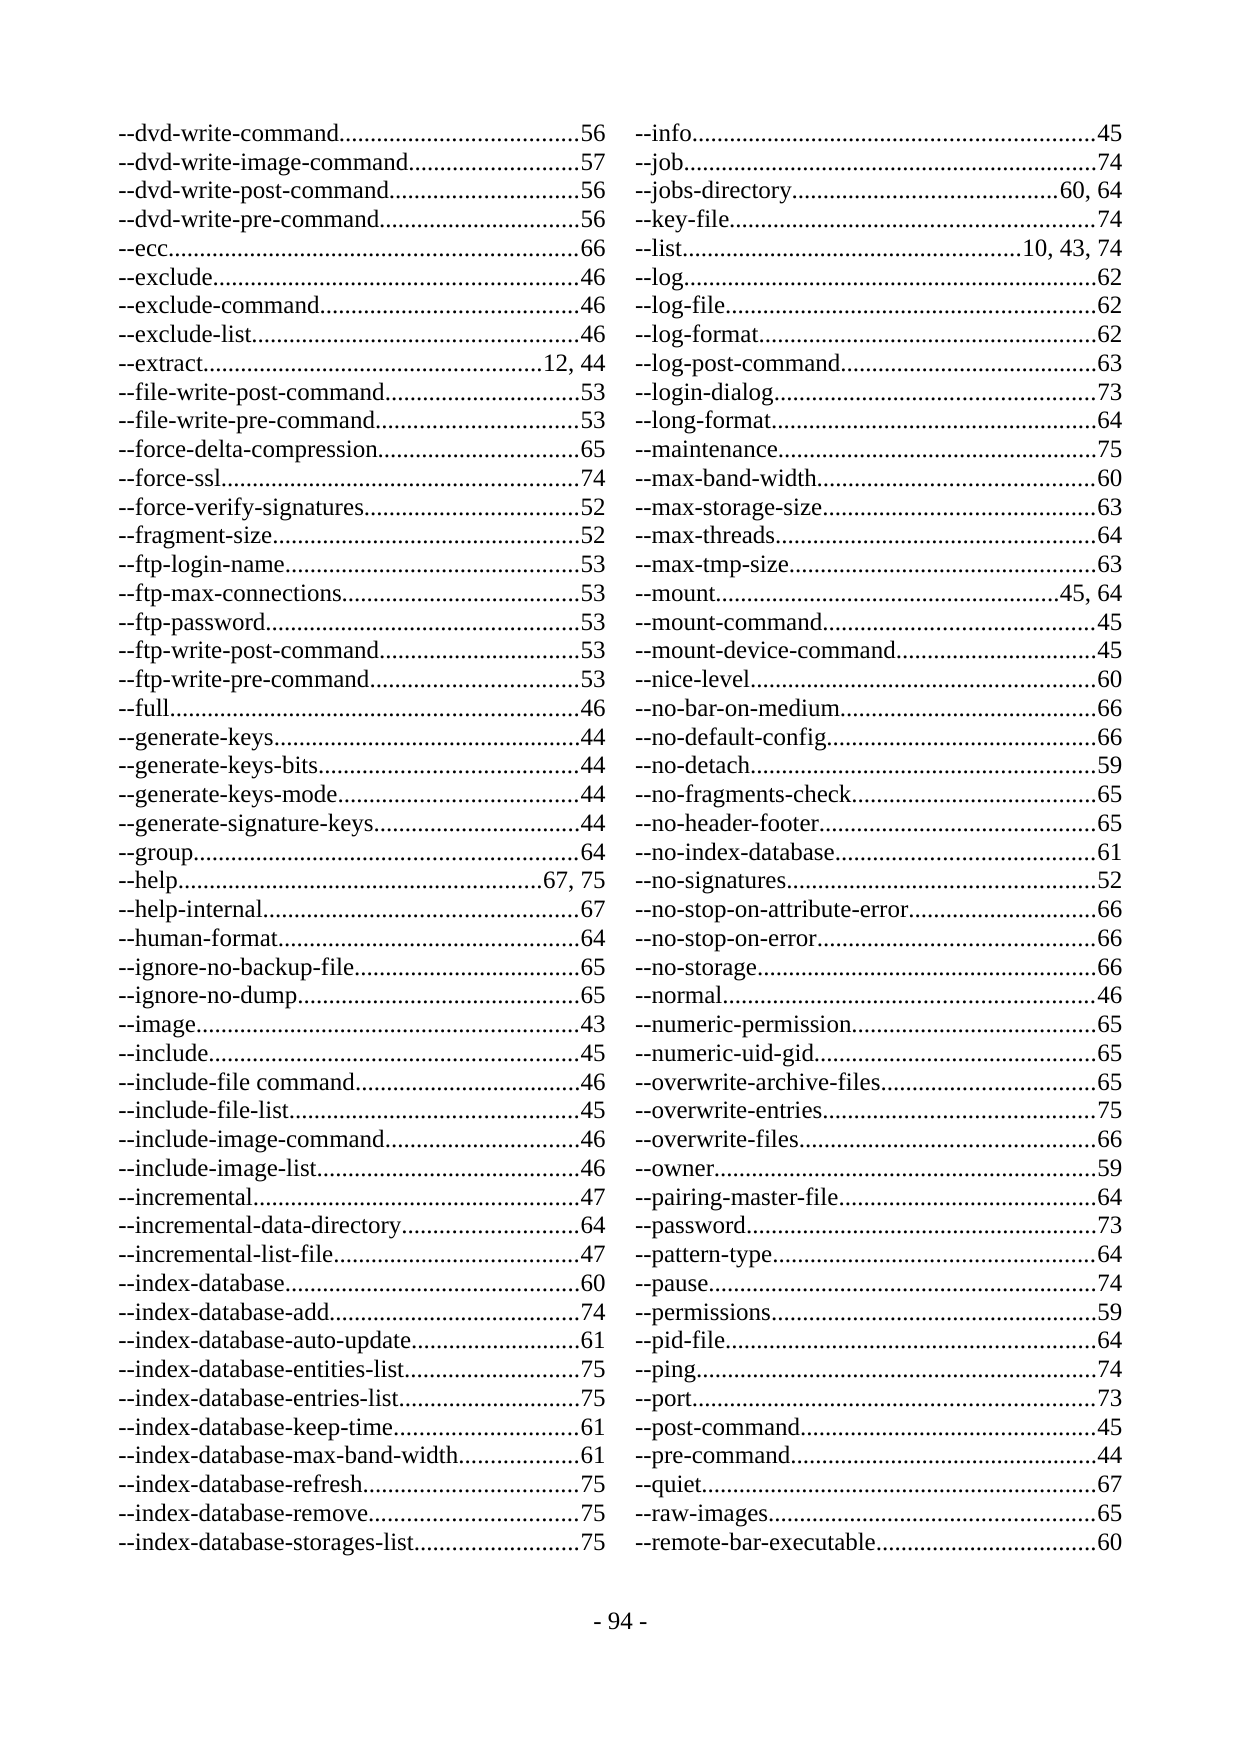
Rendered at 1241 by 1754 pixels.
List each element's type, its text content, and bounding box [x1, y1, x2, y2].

text --no-signatures 52 [635, 866, 1122, 894]
text --ftp-login-name 53 [118, 549, 605, 578]
text --log-file 62 [635, 291, 1122, 319]
text --numeric-uid-gid 65 [635, 1038, 1122, 1067]
text --dvd-write-image-command 57 [118, 147, 605, 176]
text --index-database-entities-list 75 [118, 1354, 605, 1383]
text --incremental-data-directory 64 [118, 1211, 605, 1239]
text --no-fragments-check 65 [635, 779, 1122, 808]
text --include-file-list 45 [118, 1096, 605, 1124]
text --ignore-no-dump 65 [118, 981, 605, 1009]
text --include 45 [118, 1038, 605, 1067]
text --permissions 59 [635, 1297, 1122, 1326]
text --exclude-command 46 [118, 291, 605, 319]
text --max-storage-size 63 [635, 492, 1122, 521]
text --max-threads 64 [635, 521, 1122, 549]
text --generate-keys-mode 44 [118, 779, 605, 808]
text --file-write-post-command 53 [118, 377, 605, 406]
text --owner 59 [635, 1153, 1122, 1182]
text --maintenance 75 [635, 434, 1122, 463]
text --jobs-directory 60, 64 [635, 176, 1122, 204]
text --extract 12, 44 [118, 348, 605, 377]
text --ftp-write-post-command 53 [118, 636, 605, 664]
text --group 64 [118, 837, 605, 866]
text --ecc 66 [118, 233, 605, 262]
text --ping 74 [635, 1354, 1122, 1383]
text --incremental 47 [118, 1182, 605, 1211]
text --key-file 74 [635, 204, 1122, 233]
text --exclude-list 46 [118, 319, 605, 348]
text --index-database 60 [118, 1268, 605, 1297]
text --ftp-max-connections 53 [118, 578, 605, 607]
text --login-dialog 73 [635, 377, 1122, 406]
text --post-command 45 [635, 1412, 1122, 1441]
text --no-index-database 61 [635, 837, 1122, 866]
text --dvd-write-pre-command 56 [118, 204, 605, 233]
text --pattern-type 64 [635, 1239, 1122, 1268]
text --image 43 [118, 1009, 605, 1038]
text --no-bar-on-medium 66 [635, 693, 1122, 722]
text --no-default-config 66 [635, 722, 1122, 751]
text --dvd-write-post-command 56 [118, 176, 605, 204]
text --ftp-write-pre-command 53 [118, 664, 605, 693]
text --port 73 [635, 1383, 1122, 1412]
text --fragment-size 52 [118, 521, 605, 549]
text --full 46 [118, 693, 605, 722]
text --index-database-max-band-width 61 [118, 1441, 605, 1469]
text --overwrite-entries 75 [635, 1096, 1122, 1124]
text --force-delta-compression 65 [118, 434, 605, 463]
text --nice-level 60 [635, 664, 1122, 693]
text --max-tmp-size 63 [635, 549, 1122, 578]
text --dvd-write-command 56 [118, 118, 605, 147]
text --max-band-width 60 [635, 463, 1122, 492]
text --mount 45, 64 [635, 578, 1122, 607]
text --log 62 [635, 262, 1122, 291]
text --help-internal 67 [118, 894, 605, 923]
text --index-database-storages-list 75 [118, 1527, 605, 1556]
text --ftp-password 53 [118, 607, 605, 636]
text --mount-device-command 45 [635, 636, 1122, 664]
text --index-database-auto-update 61 [118, 1326, 605, 1354]
text --no-stop-on-attribute-error 66 [635, 894, 1122, 923]
text --job 74 [635, 147, 1122, 176]
text --long-format 64 [635, 406, 1122, 434]
text --overwrite-files 66 [635, 1124, 1122, 1153]
text --no-stop-on-error 66 [635, 923, 1122, 952]
text --include-image-list 46 [118, 1153, 605, 1182]
text --password 73 [635, 1211, 1122, 1239]
text --pause 74 [635, 1268, 1122, 1297]
text --index-database-keep-time 61 [118, 1412, 605, 1441]
text --include-file command 46 [118, 1067, 605, 1096]
text --list 10, 43, 74 [635, 233, 1122, 262]
text --mount-command 45 [635, 607, 1122, 636]
text --file-write-pre-command 53 [118, 406, 605, 434]
text --raw-images 65 [635, 1498, 1122, 1527]
text --index-database-add 74 [118, 1297, 605, 1326]
text --force-ssl 74 [118, 463, 605, 492]
text --info 45 [635, 118, 1122, 147]
text --no-detach 59 [635, 751, 1122, 779]
text --ignore-no-backup-file 65 [118, 952, 605, 981]
text --overwrite-archive-files 65 [635, 1067, 1122, 1096]
text --exclude 46 [118, 262, 605, 291]
text --no-storage 66 [635, 952, 1122, 981]
text --pid-file 64 [635, 1326, 1122, 1354]
text --log-post-command 63 [635, 348, 1122, 377]
text --log-format 62 [635, 319, 1122, 348]
text --incremental-list-file 47 [118, 1239, 605, 1268]
text --index-database-refresh 75 [118, 1469, 605, 1498]
text --index-database-remove 75 [118, 1498, 605, 1527]
text --pairing-master-file 64 [635, 1182, 1122, 1211]
text --include-image-command 46 [118, 1124, 605, 1153]
text --no-header-footer 65 [635, 808, 1122, 837]
text --help 67, 75 [118, 866, 605, 894]
text --human-format 64 [118, 923, 605, 952]
text --remote-bar-executable 60 [635, 1527, 1122, 1556]
text --pre-command 44 [635, 1441, 1122, 1469]
text --generate-keys-bits 44 [118, 751, 605, 779]
text --quiet 67 [635, 1469, 1122, 1498]
text --generate-signature-keys 44 [118, 808, 605, 837]
text --index-database-entries-list 75 [118, 1383, 605, 1412]
text --force-verify-signatures 52 [118, 492, 605, 521]
text --numeric-permission 65 [635, 1009, 1122, 1038]
text --generate-keys 44 [118, 722, 605, 751]
text --normal 46 [635, 981, 1122, 1009]
